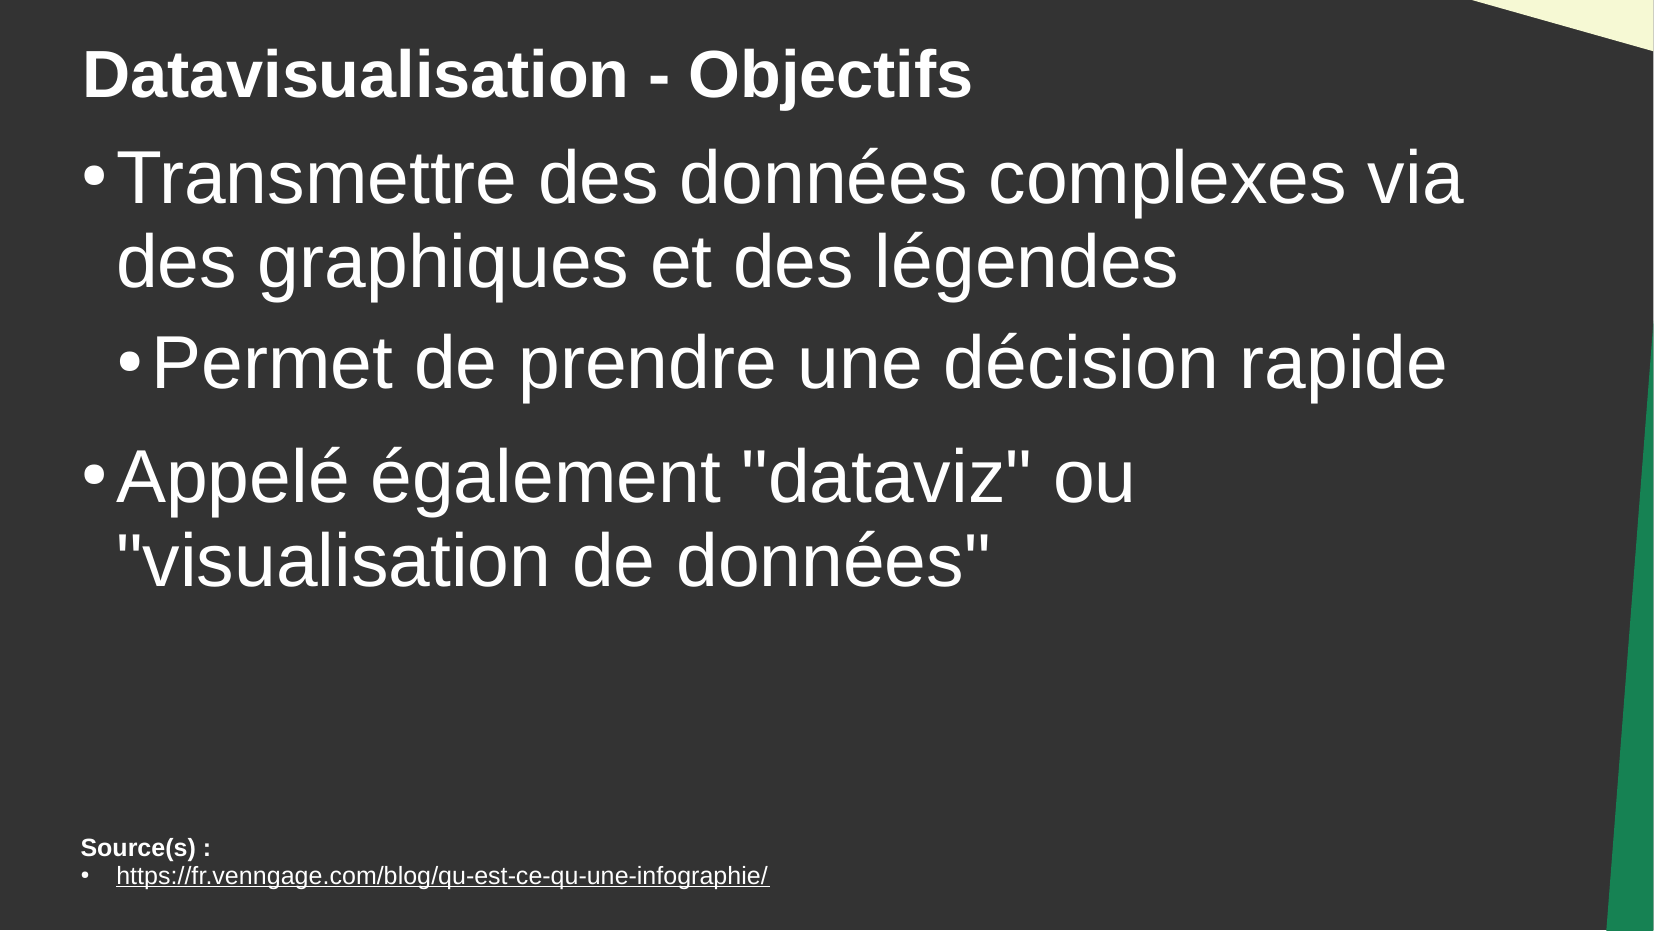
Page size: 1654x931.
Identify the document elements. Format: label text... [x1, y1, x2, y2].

list Transmettre des données complexes via des graphiques et des légendes Permet de prendre une décision rapide Appelé également "dataviz" ou "visualisation de données" [80, 135, 1560, 762]
title Datavisualisation - Objectifs [82, 37, 1571, 122]
text_box Source(s) : https://fr.venngage.com/blog/qu-est-ce-qu-une-infographie/ [65, 826, 1483, 926]
text_box [1471, 0, 1654, 52]
text_box [1606, 314, 1654, 931]
